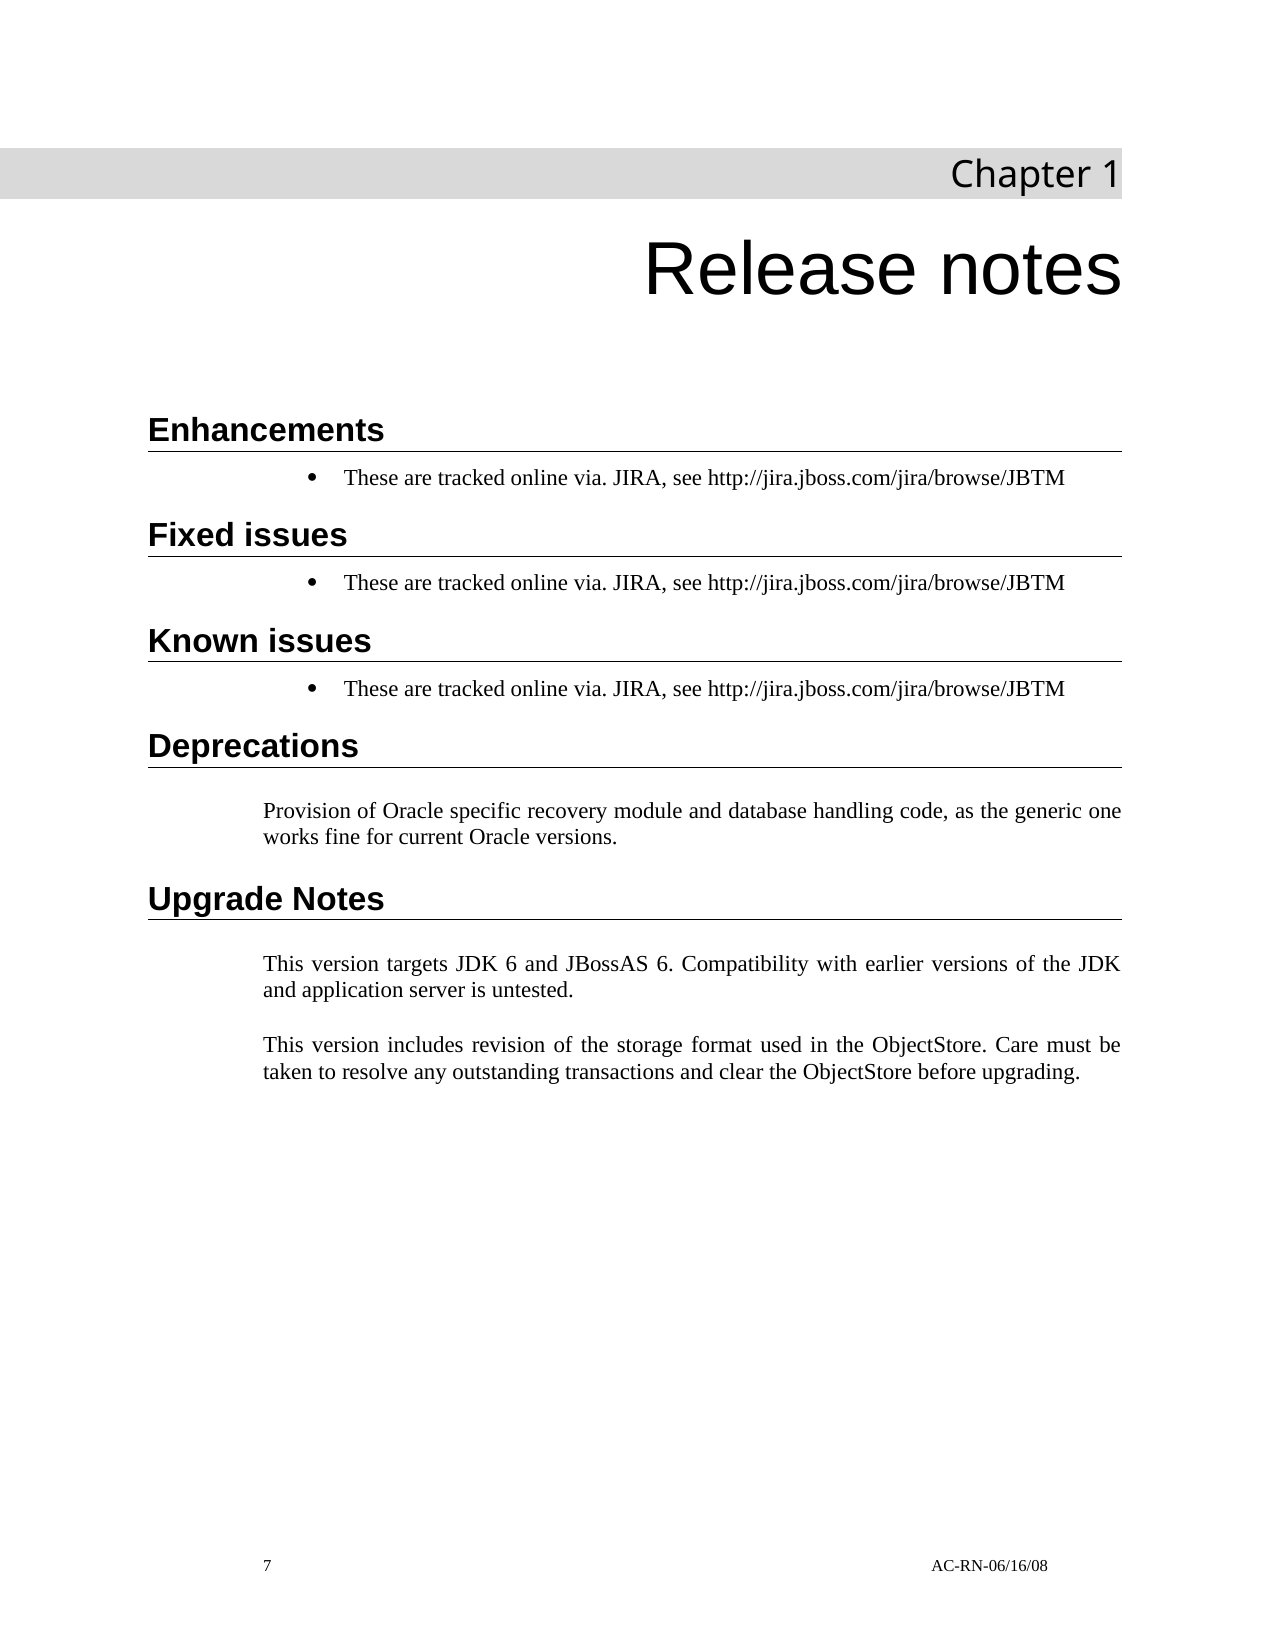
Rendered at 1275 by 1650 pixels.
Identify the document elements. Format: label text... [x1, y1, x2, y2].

text This version includes revision of the storage format used in the ObjectStore. Care must be taken to resolve any outstanding transactions and clear the ObjectStore before upgrading. [263, 1031, 1122, 1084]
list These are tracked online via. JIRA, see http://jira.jboss.com/jira/browse/JBTM [308, 569, 1122, 596]
subtitle Enhancements [148, 410, 1122, 451]
text This version targets JDK 6 and JBossAS 6. Compatibility with earlier versions of the JDK and application server is untested. [263, 949, 1122, 1002]
title Release notes [263, 224, 1122, 310]
subtitle Known issues [148, 621, 1122, 661]
list These are tracked online via. JIRA, see http://jira.jboss.com/jira/browse/JBTM [308, 464, 1122, 490]
subtitle Deprecations [148, 726, 1122, 767]
list These are tracked online via. JIRA, see http://jira.jboss.com/jira/browse/JBTM [308, 675, 1122, 701]
text Provision of Oracle specific recovery module and database handling code, as the generic one works fine for current Oracle versions. [263, 797, 1122, 850]
subtitle Fixed issues [148, 515, 1122, 556]
subtitle Upgrade Notes [148, 879, 1122, 919]
